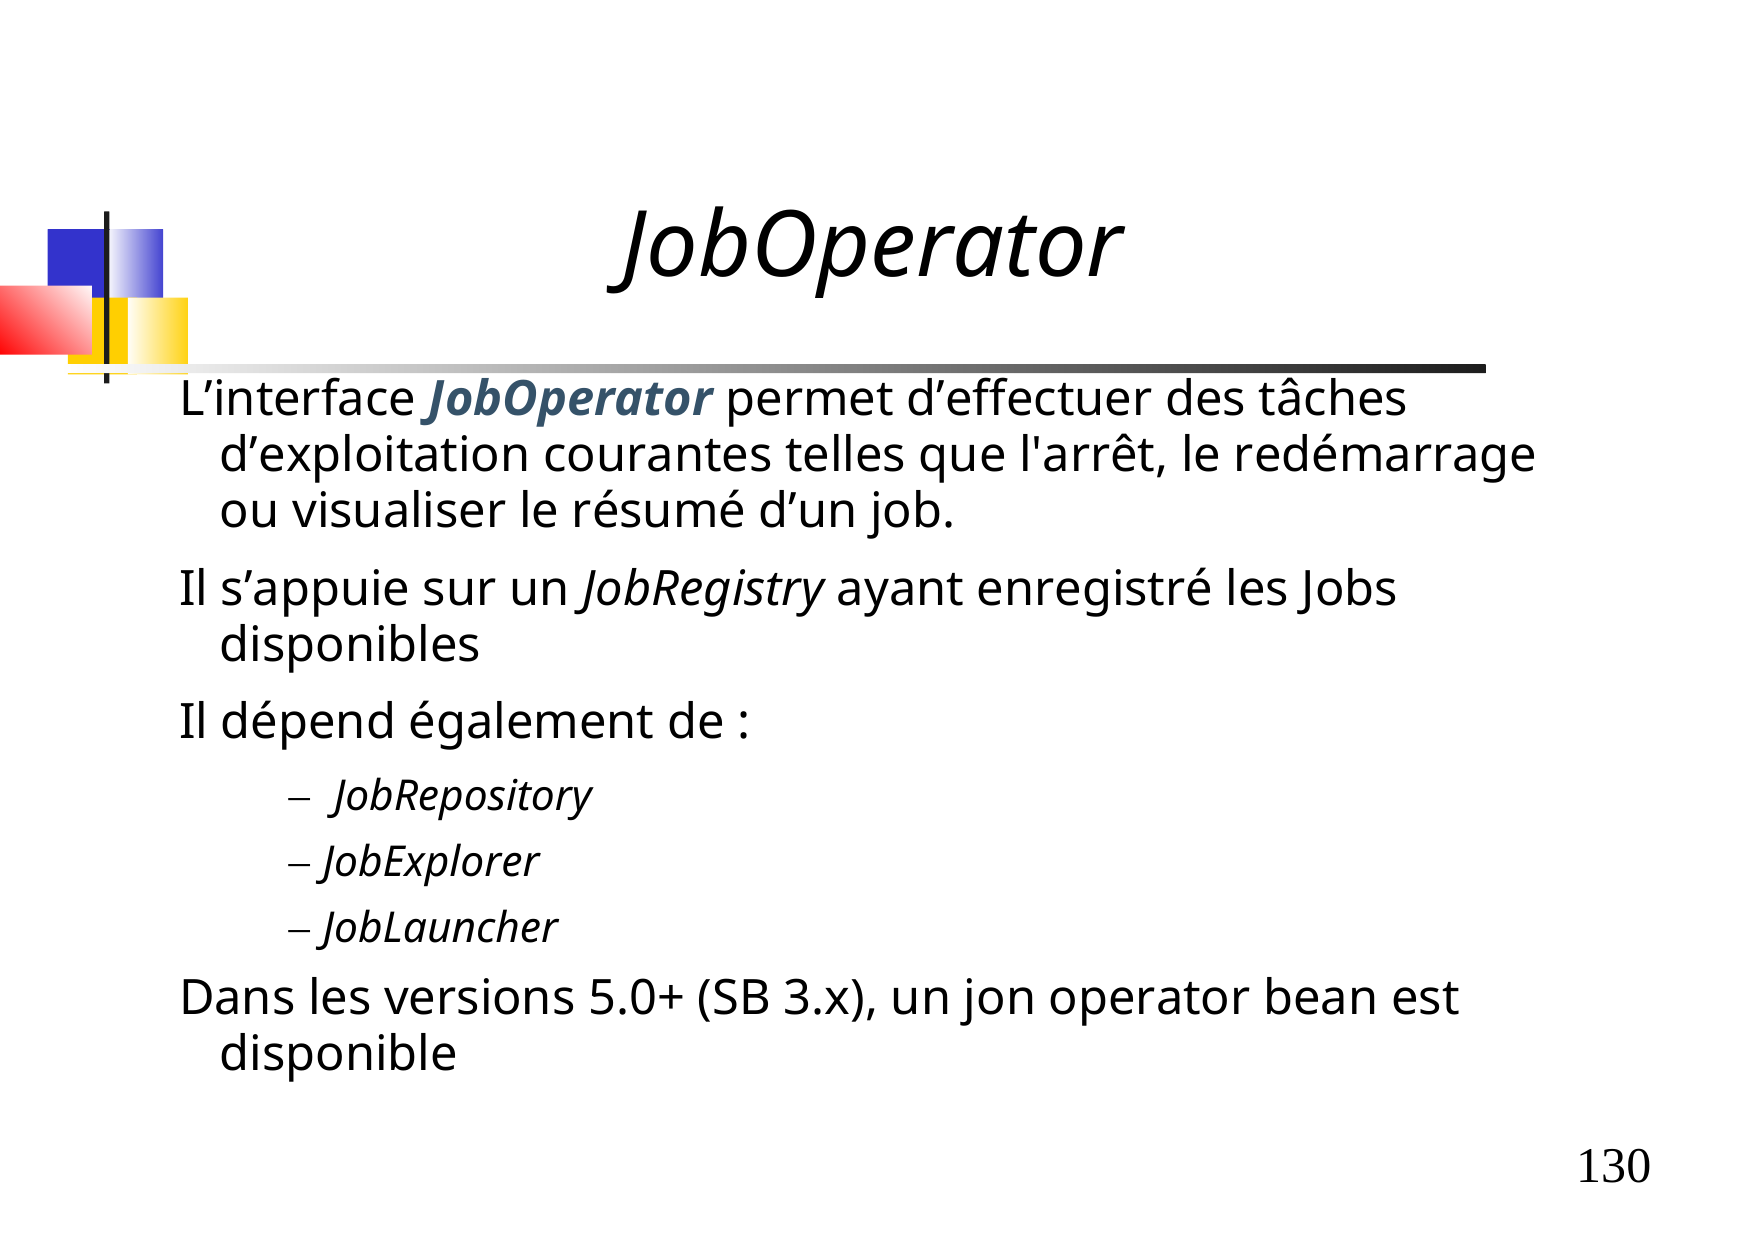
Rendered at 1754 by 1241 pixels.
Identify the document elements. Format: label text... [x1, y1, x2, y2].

title JobOperator [179, 139, 1567, 351]
list L’interface JobOperator permet d’effectuer des tâches d’exploitation courantes telles que l'arrêt, le redémarrage ou visualiser le résumé d’un job. Il s’appuie sur un JobRegistry ayant enregistré les Jobs disponibles Il dépend également de : JobRepository JobExplorer JobLauncher Dans les versions 5.0+ (SB 3.x), un jon operator bean est disponible [179, 371, 1567, 1091]
